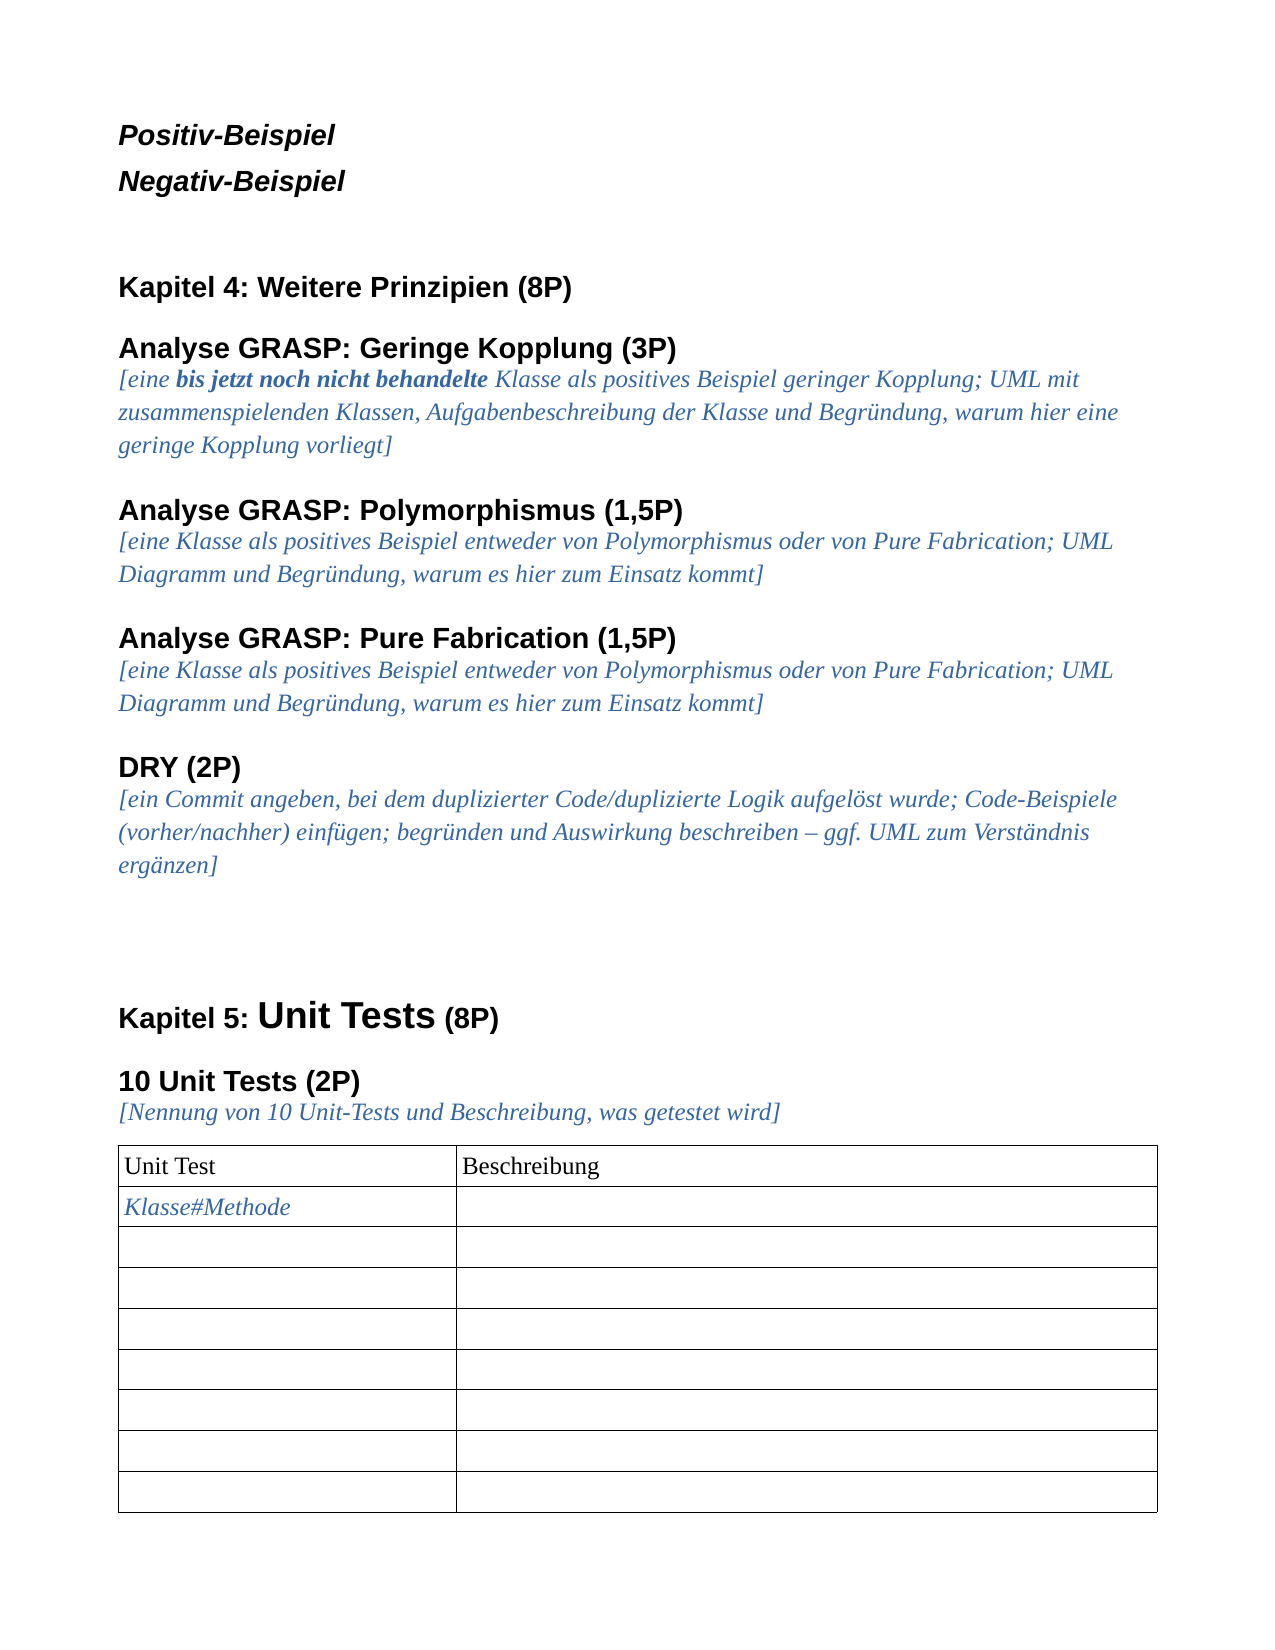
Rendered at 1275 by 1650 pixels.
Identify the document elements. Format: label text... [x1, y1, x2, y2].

text [eine Klasse als positives Beispiel entweder von Polymorphismus oder von Pure Fabrication; UML Diagramm und Begründung, warum es hier zum Einsatz kommt] [118, 526, 1157, 588]
text [Nennung von 10 Unit-Tests und Beschreibung, was getestet wird] [118, 1097, 1157, 1126]
table_cell [457, 1309, 1157, 1348]
table_cell [119, 1472, 456, 1511]
table_cell [457, 1350, 1157, 1389]
table_header Beschreibung [457, 1146, 1157, 1186]
subtitle Kapitel 4: Weitere Prinzipien (8P) [118, 270, 1157, 304]
table_cell [119, 1390, 456, 1430]
text [eine bis jetzt noch nicht behandelte Klasse als positives Beispiel geringer Kopplung; UML mit zusammenspielenden Klassen, Aufgabenbeschreibung der Klasse und Begründung, warum hier eine geringe Kopplung vorliegt] [118, 364, 1157, 459]
table_cell [119, 1350, 456, 1389]
subtitle Analyse GRASP: Polymorphismus (1,5P) [118, 493, 1157, 526]
table_cell [457, 1472, 1157, 1511]
table_cell Klasse#Methode [119, 1187, 456, 1226]
table_cell [119, 1227, 456, 1267]
table_header Unit Test [119, 1146, 456, 1186]
subtitle Analyse GRASP: Geringe Kopplung (3P) [118, 331, 1157, 364]
table_cell [457, 1187, 1157, 1226]
subtitle Kapitel 5: Unit Tests (8P) [118, 993, 1157, 1037]
subtitle Negativ-Beispiel [118, 164, 1157, 198]
table_cell [457, 1431, 1157, 1471]
subtitle Analyse GRASP: Pure Fabrication (1,5P) [118, 621, 1157, 655]
text [eine Klasse als positives Beispiel entweder von Polymorphismus oder von Pure Fabrication; UML Diagramm und Begründung, warum es hier zum Einsatz kommt] [118, 655, 1157, 717]
table_cell [119, 1431, 456, 1471]
subtitle 10 Unit Tests (2P) [118, 1064, 1157, 1097]
subtitle Positiv-Beispiel [118, 118, 1157, 152]
table_cell [457, 1227, 1157, 1267]
table_cell [119, 1309, 456, 1348]
table_cell [119, 1268, 456, 1308]
table_cell [457, 1268, 1157, 1308]
table_cell [457, 1390, 1157, 1430]
text [ein Commit angeben, bei dem duplizierter Code/duplizierte Logik aufgelöst wurde; Code-Beispiele (vorher/nachher) einfügen; begründen und Auswirkung beschreiben – ggf. UML zum Verständnis ergänzen] [118, 784, 1157, 878]
subtitle DRY (2P) [118, 750, 1157, 784]
